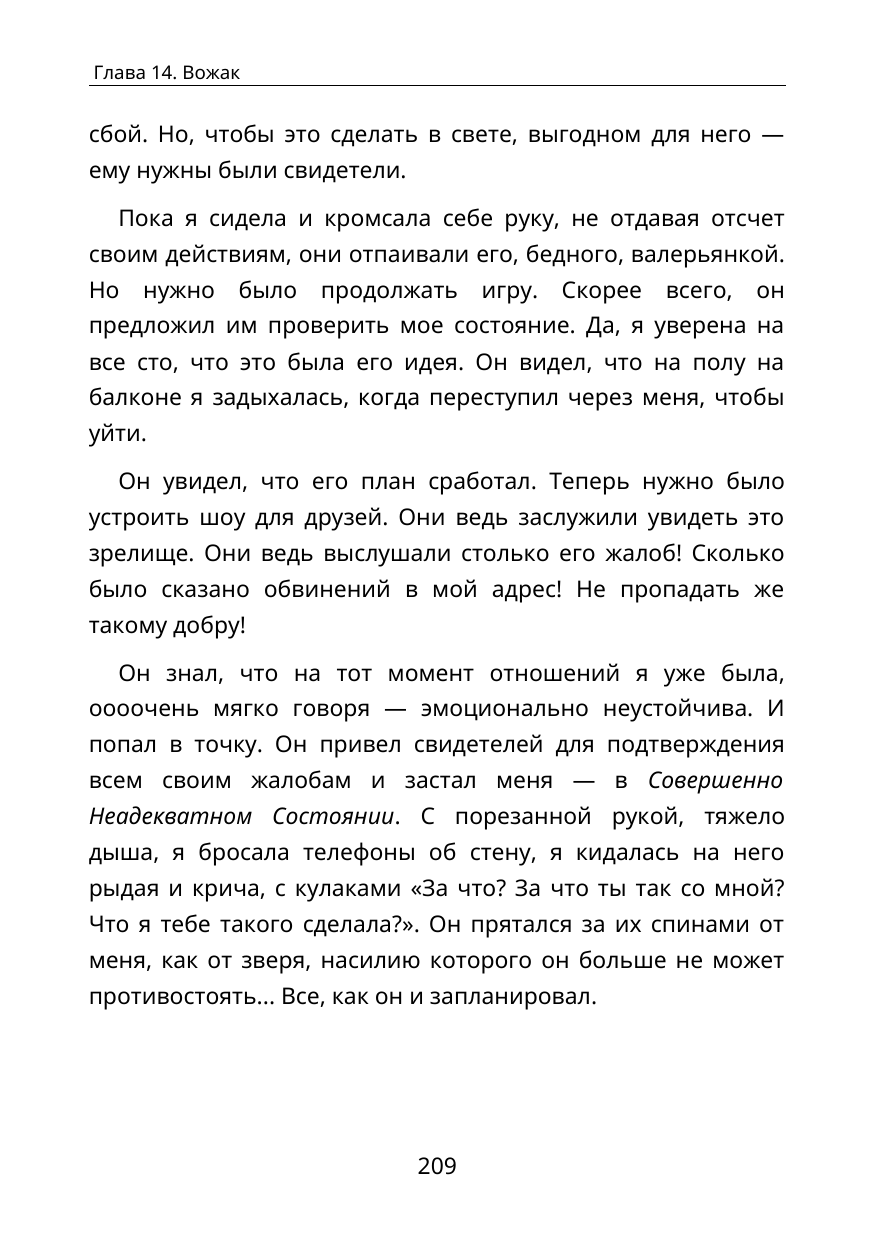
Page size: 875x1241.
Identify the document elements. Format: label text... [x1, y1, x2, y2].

text сбой. Но, чтобы это сделать в свете, выгодном для него — ему нужны были свидетели. [88, 118, 786, 185]
text Пока я сидела и кромсала себе руку, не отдавая отсчет своим действиям, они отпаивали его, бедного, валерьянкой. Но нужно было продолжать игру. Скорее всего, он предложил им проверить мое состояние. Да, я уверена на все сто, что это была его идея. Он видел, что на полу на балконе я задыхалась, когда переступил через меня, чтобы уйти. [88, 202, 786, 448]
text Он увидел, что его план сработал. Теперь нужно было устроить шоу для друзей. Они ведь заслужили увидеть это зрелище. Они ведь выслушали столько его жалоб! Сколько было сказано обвинений в мой адрес! Не пропадать же такому добру! [88, 465, 786, 640]
text Он знал, что на тот момент отношений я уже была, оооочень мягко говоря — эмоционально неустойчива. И попал в точку. Он привел свидетелей для подтверждения всем своим жалобам и застал меня — в Совершенно Неадекватном Состоянии. С порезанной рукой, тяжело дыша, я бросала телефоны об стену, я кидалась на него рыдая и крича, с кулаками «За что? За что ты так со мной? Что я тебе такого сделала?». Он прятался за их спинами от меня, как от зверя, насилию которого он больше не может противостоять... Все, как он и запланировал. [88, 656, 786, 1011]
